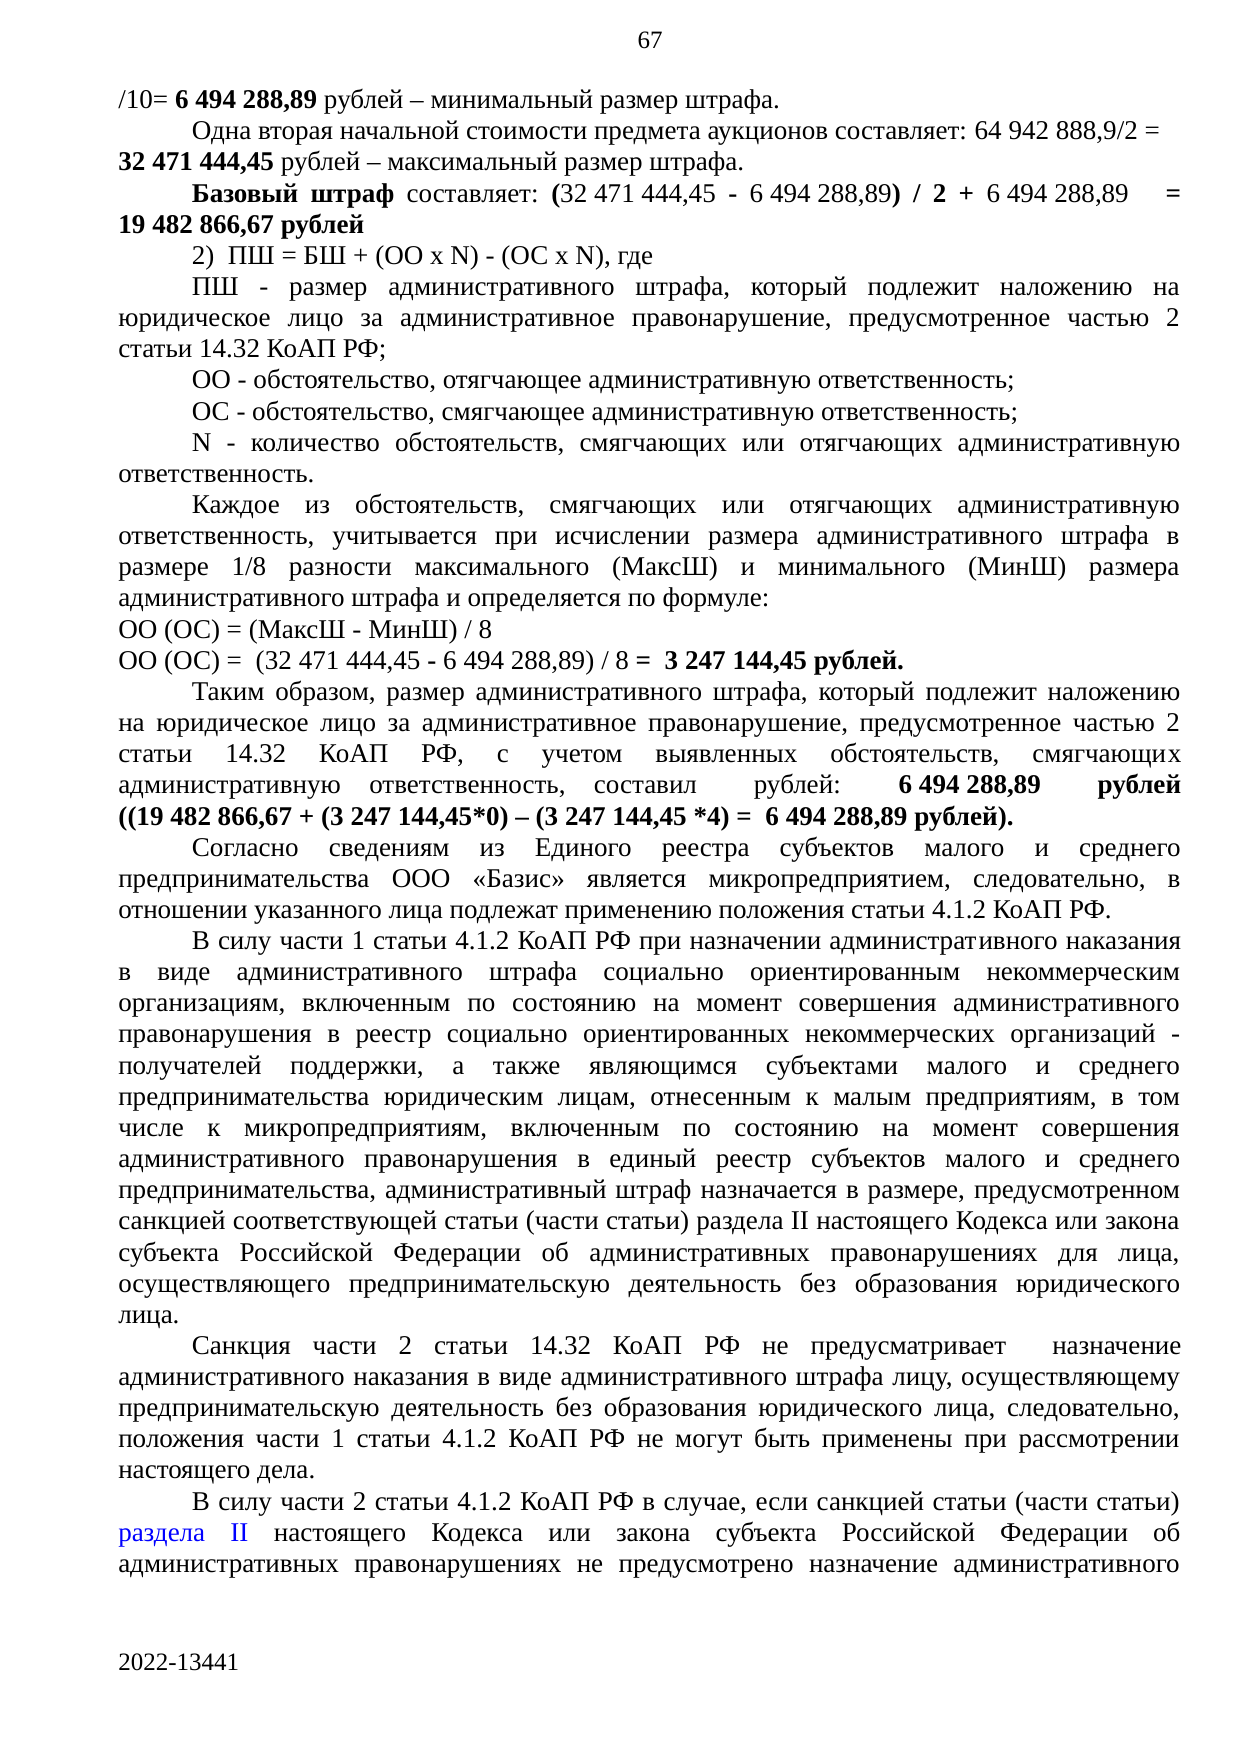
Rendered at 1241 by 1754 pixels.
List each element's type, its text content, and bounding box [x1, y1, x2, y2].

text ОО (ОС) = (МаксШ - МинШ) / 8 [118, 613, 1181, 644]
text ПШ - размер административного штрафа, который подлежит наложению на юридическое лицо за административное правонарушение, предусмотренное частью 2 статьи 14.32 КоАП РФ; [118, 270, 1181, 363]
text Согласно сведениям из Единого реестра субъектов малого и среднего предпринимательства ООО «Базис» является микропредприятием, следовательно, в отношении указанного лица подлежат применению положения статьи 4.1.2 КоАП РФ. [118, 831, 1181, 924]
text ОО (ОС) = (32 471 444,45 - 6 494 288,89) / 8 = 3 247 144,45 рублей. [118, 644, 1181, 675]
text Санкция части 2 статьи 14.32 КоАП РФ не предусматривает назначение административного наказания в виде административного штрафа лицу, осуществляющему предпринимательскую деятельность без образования юридического лица, следовательно, положения части 1 статьи 4.1.2 КоАП РФ не могут быть применены при рассмотрении настоящего дела. [118, 1329, 1181, 1485]
text Таким образом, размер административного штрафа, который подлежит наложению на юридическое лицо за административное правонарушение, предусмотренное частью 2 статьи 14.32 КоАП РФ, с учетом выявленных обстоятельств, смягчающих административную ответственность, составил рублей: 6 494 288,89 рублей ((19 482 866,67 + (3 247 144,45*0) – (3 247 144,45 *4) = 6 494 288,89 рублей). [118, 675, 1181, 831]
text 32 471 444,45 рублей – максимальный размер штрафа. [118, 146, 1181, 177]
text ОО - обстоятельство, отягчающее административную ответственность; [118, 363, 1181, 395]
text 2) ПШ = БШ + (ОО x N) - (ОС x N), где [118, 239, 1181, 270]
text В силу части 1 статьи 4.1.2 КоАП РФ при назначении административного наказания в виде административного штрафа социально ориентированным некоммерческим организациям, включенным по состоянию на момент совершения административного правонарушения в реестр социально ориентированных некоммерческих организаций - получателей поддержки, а также являющимся субъектами малого и среднего предпринимательства юридическим лицам, отнесенным к малым предприятиям, в том числе к микропредприятиям, включенным по состоянию на момент совершения административного правонарушения в единый реестр субъектов малого и среднего предпринимательства, административный штраф назначается в размере, предусмотренном санкцией соответствующей статьи (части статьи) раздела II настоящего Кодекса или закона субъекта Российской Федерации об административных правонарушениях для лица, осуществляющего предпринимательскую деятельность без образования юридического лица. [118, 924, 1181, 1329]
text Каждое из обстоятельств, смягчающих или отягчающих административную ответственность, учитывается при исчислении размера административного штрафа в размере 1/8 разности максимального (МаксШ) и минимального (МинШ) размера административного штрафа и определяется по формуле: [118, 488, 1181, 613]
text Базовый штраф составляет: (32 471 444,45 - 6 494 288,89) / 2 + 6 494 288,89 = 19 482 866,67 рублей [118, 177, 1181, 239]
text N - количество обстоятельств, смягчающих или отягчающих административную ответственность. [118, 426, 1181, 488]
text /10= 6 494 288,89 рублей – минимальный размер штрафа. [118, 83, 1181, 114]
text В силу части 2 статьи 4.1.2 КоАП РФ в случае, если санкцией статьи (части статьи) раздела II настоящего Кодекса или закона субъекта Российской Федерации об административных правонарушениях не предусмотрено назначение административного [118, 1485, 1181, 1578]
text Одна вторая начальной стоимости предмета аукционов составляет: 64 942 888,9/2 = [118, 114, 1181, 146]
text ОС - обстоятельство, смягчающее административную ответственность; [118, 395, 1181, 426]
